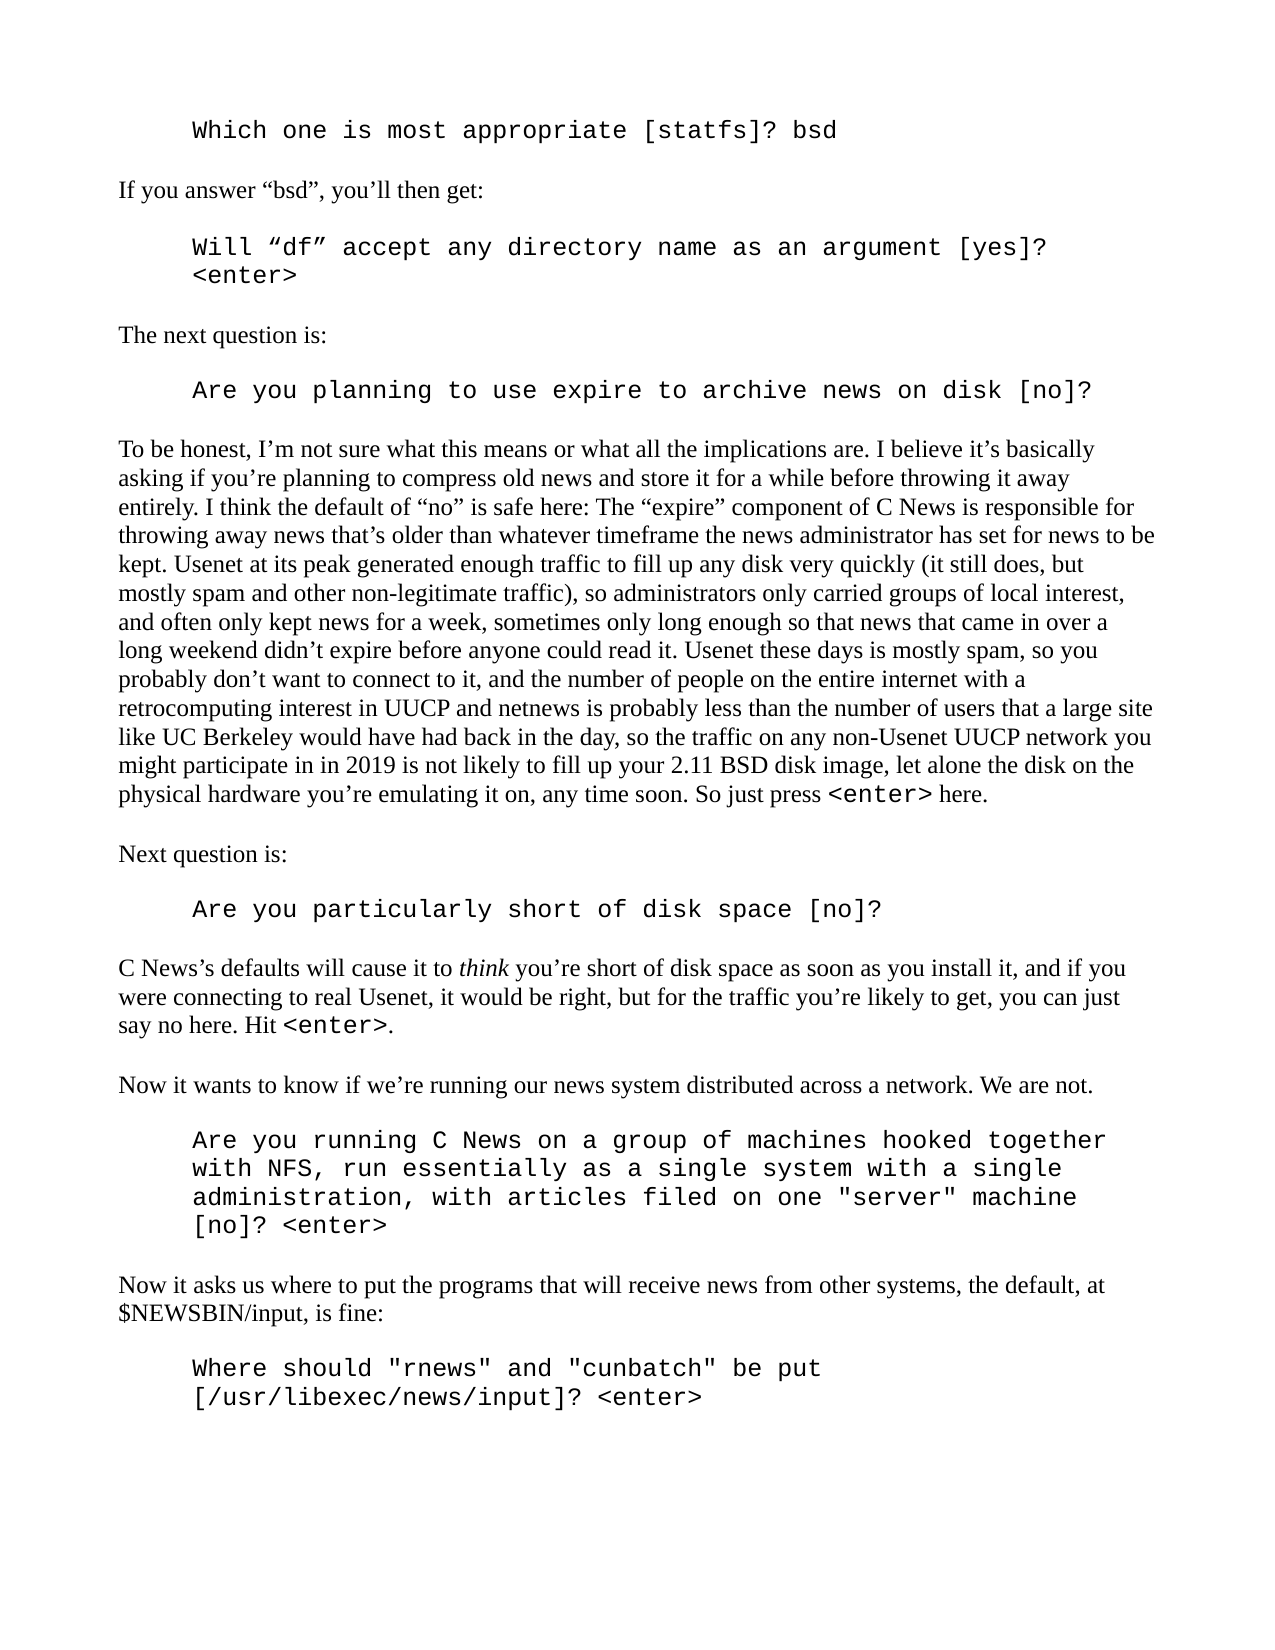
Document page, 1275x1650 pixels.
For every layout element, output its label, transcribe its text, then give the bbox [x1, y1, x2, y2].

text Next question is: [118, 839, 1157, 868]
text Will “df” accept any directory name as an argument [yes]? <enter> [118, 232, 1157, 291]
text If you answer “bsd”, you’ll then get: [118, 175, 1157, 203]
text Are you running C News on a group of machines hooked together with NFS, run essentially as a single system with a single administration, with articles filed on one "server" machine [no]? <enter> [192, 1128, 1157, 1241]
text Are you planning to use expire to archive news on disk [no]? [192, 378, 1157, 406]
text Are you particularly short of disk space [no]? [192, 896, 1157, 925]
text Where should "rnews" and "cunbatch" be put [/usr/libexec/news/input]? <enter> [192, 1356, 1157, 1413]
text Which one is most appropriate [statfs]? bsd [192, 118, 1157, 146]
text To be honest, I’m not sure what this means or what all the implications are. I believe it’s basically asking if you’re planning to compress old news and store it for a while before throwing it away entirely. I think the default of “no” is safe here: The “expire” component of C News is responsible for throwing away news that’s older than whatever timeframe the news administrator has set for news to be kept. Usenet at its peak generated enough traffic to fill up any disk very quickly (it still does, but mostly spam and other non-legitimate traffic), so administrators only carried groups of local interest, and often only kept news for a week, sometimes only long enough so that news that came in over a long weekend didn’t expire before anyone could read it. Usenet these days is mostly spam, so you probably don’t want to connect to it, and the number of people on the entire internet with a retrocomputing interest in UUCP and netnews is probably less than the number of users that a large site like UC Berkeley would have had back in the day, so the traffic on any non-Usenet UUCP network you might participate in in 2019 is not likely to fill up your 2.11 BSD disk image, let alone the disk on the physical hardware you’re emulating it on, any time soon. So just press <enter> here. [118, 434, 1157, 810]
text C News’s defaults will cause it to think you’re short of disk space as soon as you install it, and if you were connecting to real Usenet, it would be right, but for the traffic you’re likely to get, you can just say no here. Hit <enter>. [118, 953, 1157, 1041]
text Now it asks us where to put the programs that will receive news from other systems, the default, at $NEWSBIN/input, is fine: [118, 1270, 1157, 1327]
text Now it wants to know if we’re running our news system distributed across a network. We are not. [118, 1070, 1157, 1099]
text The next question is: [118, 320, 1157, 349]
